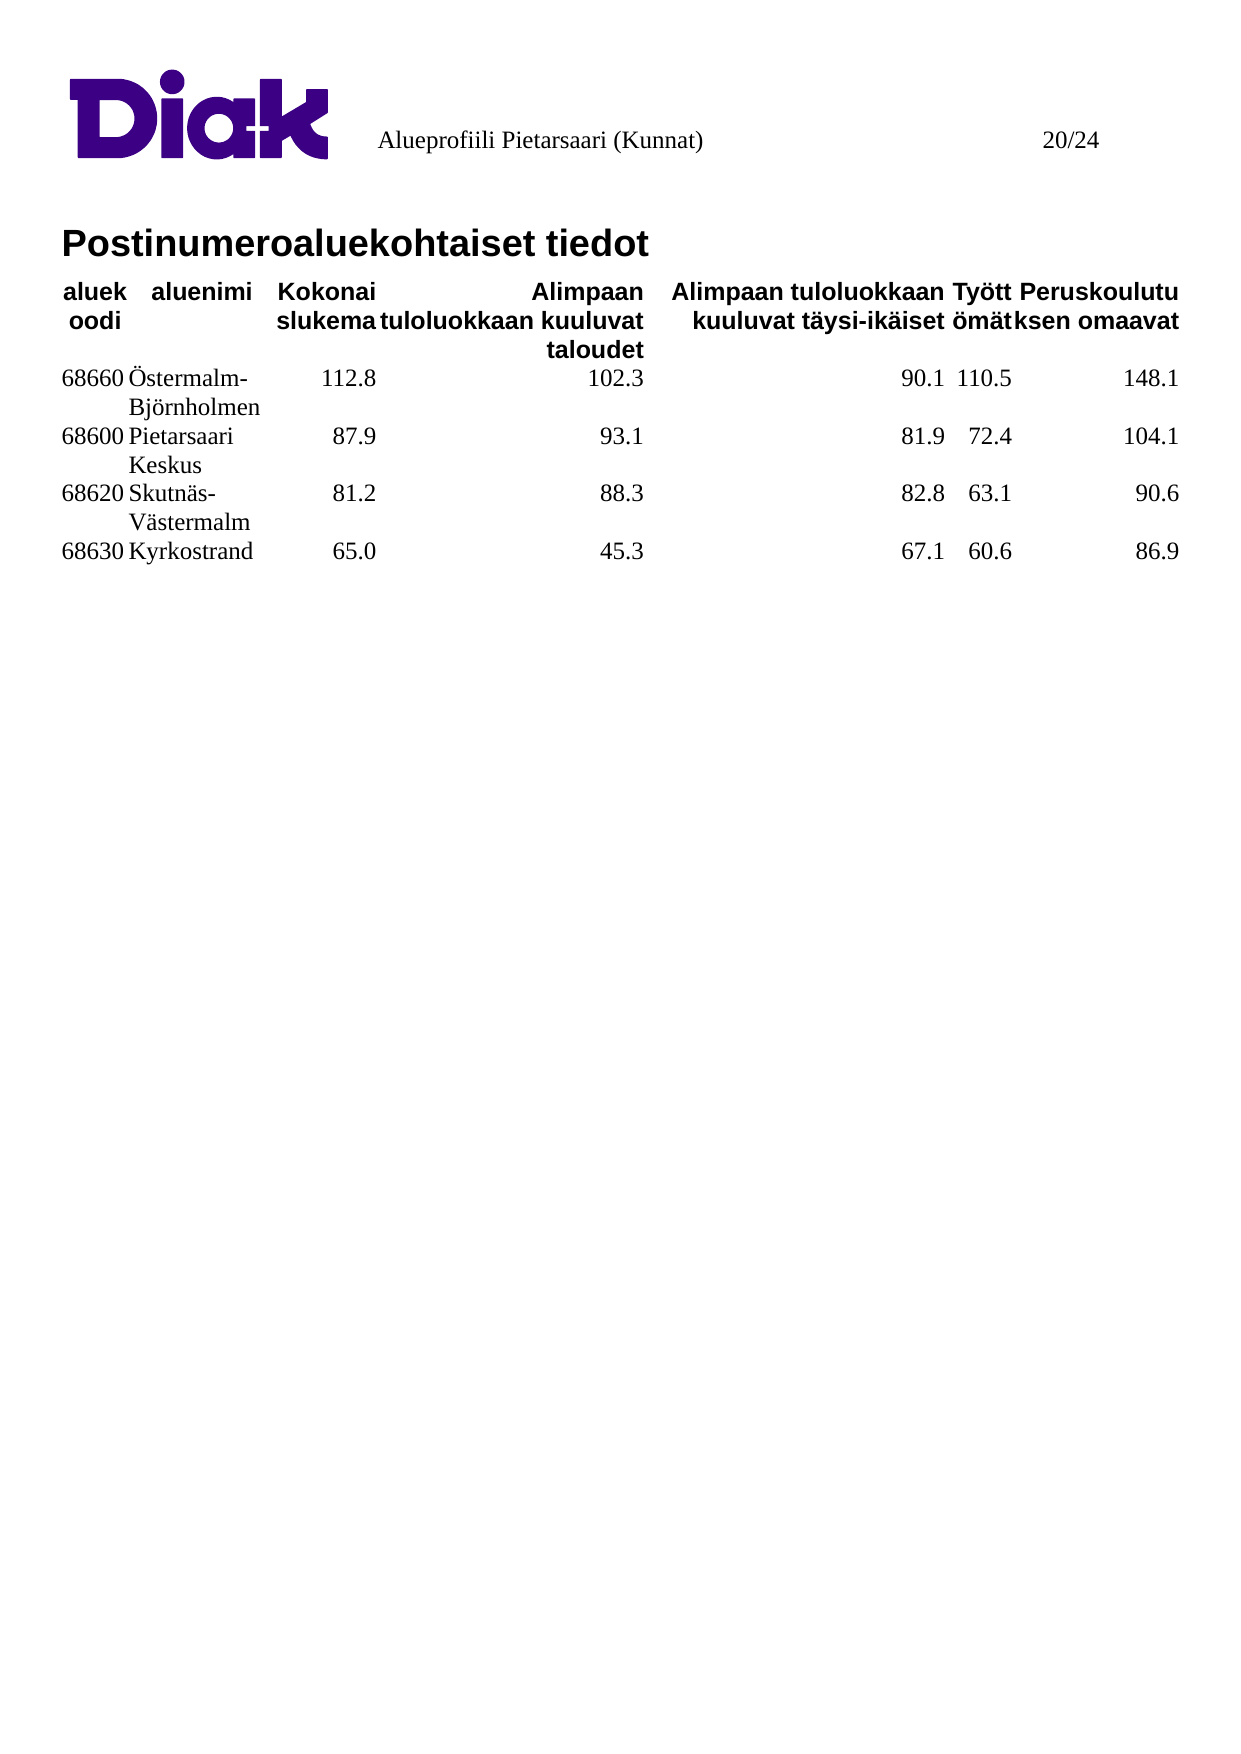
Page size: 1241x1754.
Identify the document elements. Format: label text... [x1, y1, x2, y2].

table_cell 104.1 [1012, 421, 1179, 478]
table_cell 90.1 [644, 364, 945, 421]
table_cell Kyrkostrand [128, 536, 276, 565]
table_cell 60.6 [945, 536, 1012, 565]
table_cell 148.1 [1012, 364, 1179, 421]
table_cell 67.1 [644, 536, 945, 565]
table_cell 102.3 [376, 364, 644, 421]
table_header aluekoodi [61, 277, 128, 363]
table_header Alimpaan tuloluokkaan kuuluvat täysi-ikäiset [644, 277, 945, 363]
table_cell 90.6 [1012, 479, 1179, 536]
table_cell 93.1 [376, 421, 644, 478]
table_cell 72.4 [945, 421, 1012, 478]
table_cell 68600 [61, 421, 128, 478]
table_cell 82.8 [644, 479, 945, 536]
table_cell 68620 [61, 479, 128, 536]
table_cell 81.2 [276, 479, 376, 536]
table_cell Östermalm-Björnholmen [128, 364, 276, 421]
table_cell 68660 [61, 364, 128, 421]
table_cell 110.5 [945, 364, 1012, 421]
table_cell 45.3 [376, 536, 644, 565]
table_cell 112.8 [276, 364, 376, 421]
table_header Kokonaislukema [276, 277, 376, 363]
table_cell Pietarsaari Keskus [128, 421, 276, 478]
table_cell 87.9 [276, 421, 376, 478]
table_cell 68630 [61, 536, 128, 565]
table_header Alimpaan tuloluokkaan kuuluvat taloudet [376, 277, 644, 363]
table_cell 88.3 [376, 479, 644, 536]
table_cell Skutnäs-Västermalm [128, 479, 276, 536]
table_cell 86.9 [1012, 536, 1179, 565]
table_header Työttömät [945, 277, 1012, 363]
table_cell 63.1 [945, 479, 1012, 536]
table_cell 81.9 [644, 421, 945, 478]
table_header Peruskoulutuksen omaavat [1012, 277, 1179, 363]
subtitle Postinumeroaluekohtaiset tiedot [61, 221, 1179, 265]
table_cell 65.0 [276, 536, 376, 565]
table_header aluenimi [128, 277, 276, 363]
